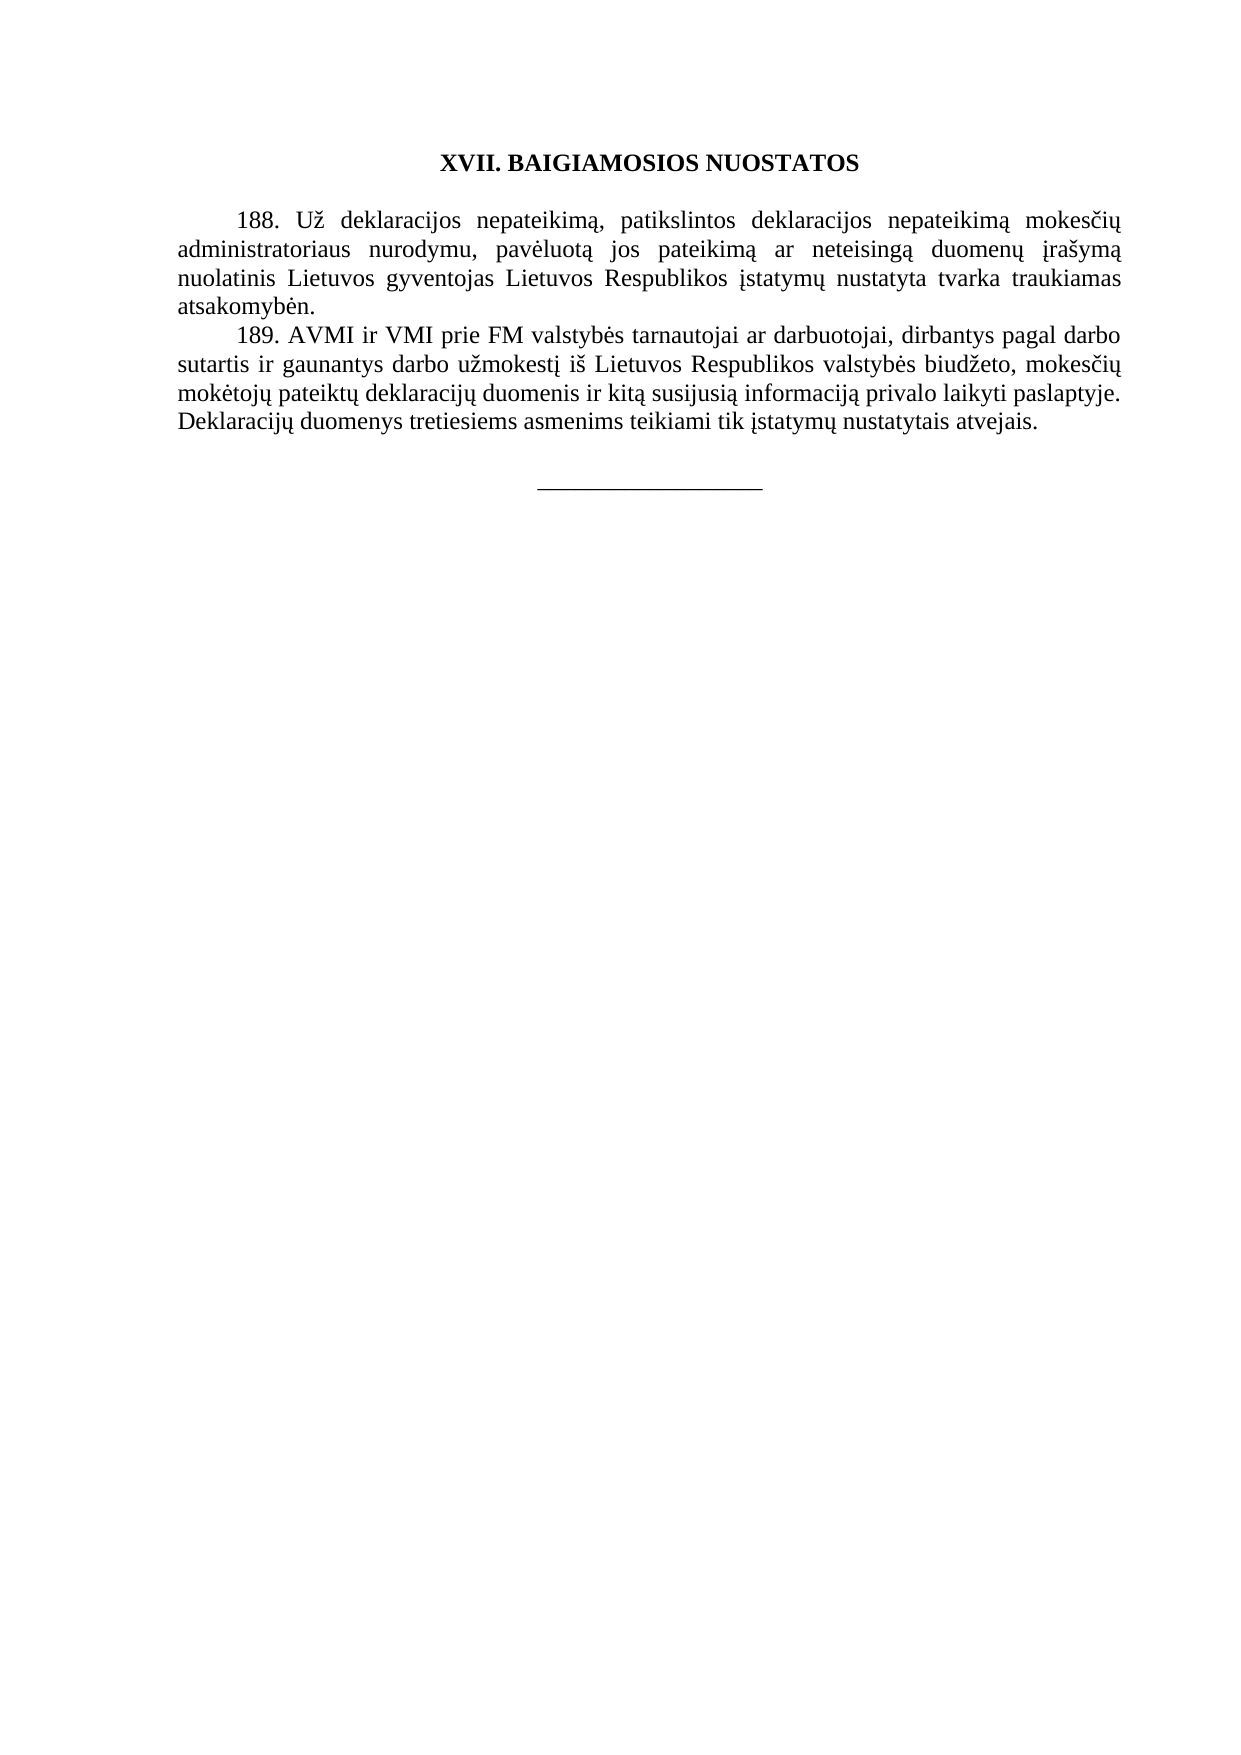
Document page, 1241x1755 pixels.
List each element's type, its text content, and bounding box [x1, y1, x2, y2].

text 189. AVMI ir VMI prie FM valstybės tarnautojai ar darbuotojai, dirbantys pagal darbo sutartis ir gaunantys darbo užmokestį iš Lietuvos Respublikos valstybės biudžeto, mokesčių mokėtojų pateiktų deklaracijų duomenis ir kitą susijusią informaciją privalo laikyti paslaptyje. Deklaracijų duomenys tretiesiems asmenims teikiami tik įstatymų nustatytais atvejais. [177, 320, 1122, 435]
text 188. Už deklaracijos nepateikimą, patikslintos deklaracijos nepateikimą mokesčių administratoriaus nurodymu, pavėluotą jos pateikimą ar neteisingą duomenų įrašymą nuolatinis Lietuvos gyventojas Lietuvos Respublikos įstatymų nustatyta tvarka traukiamas atsakomybėn. [177, 205, 1122, 320]
text XVII. BAIGIAMOSIOS NUOSTATOS [177, 148, 1122, 176]
text __________________ [177, 464, 1122, 493]
